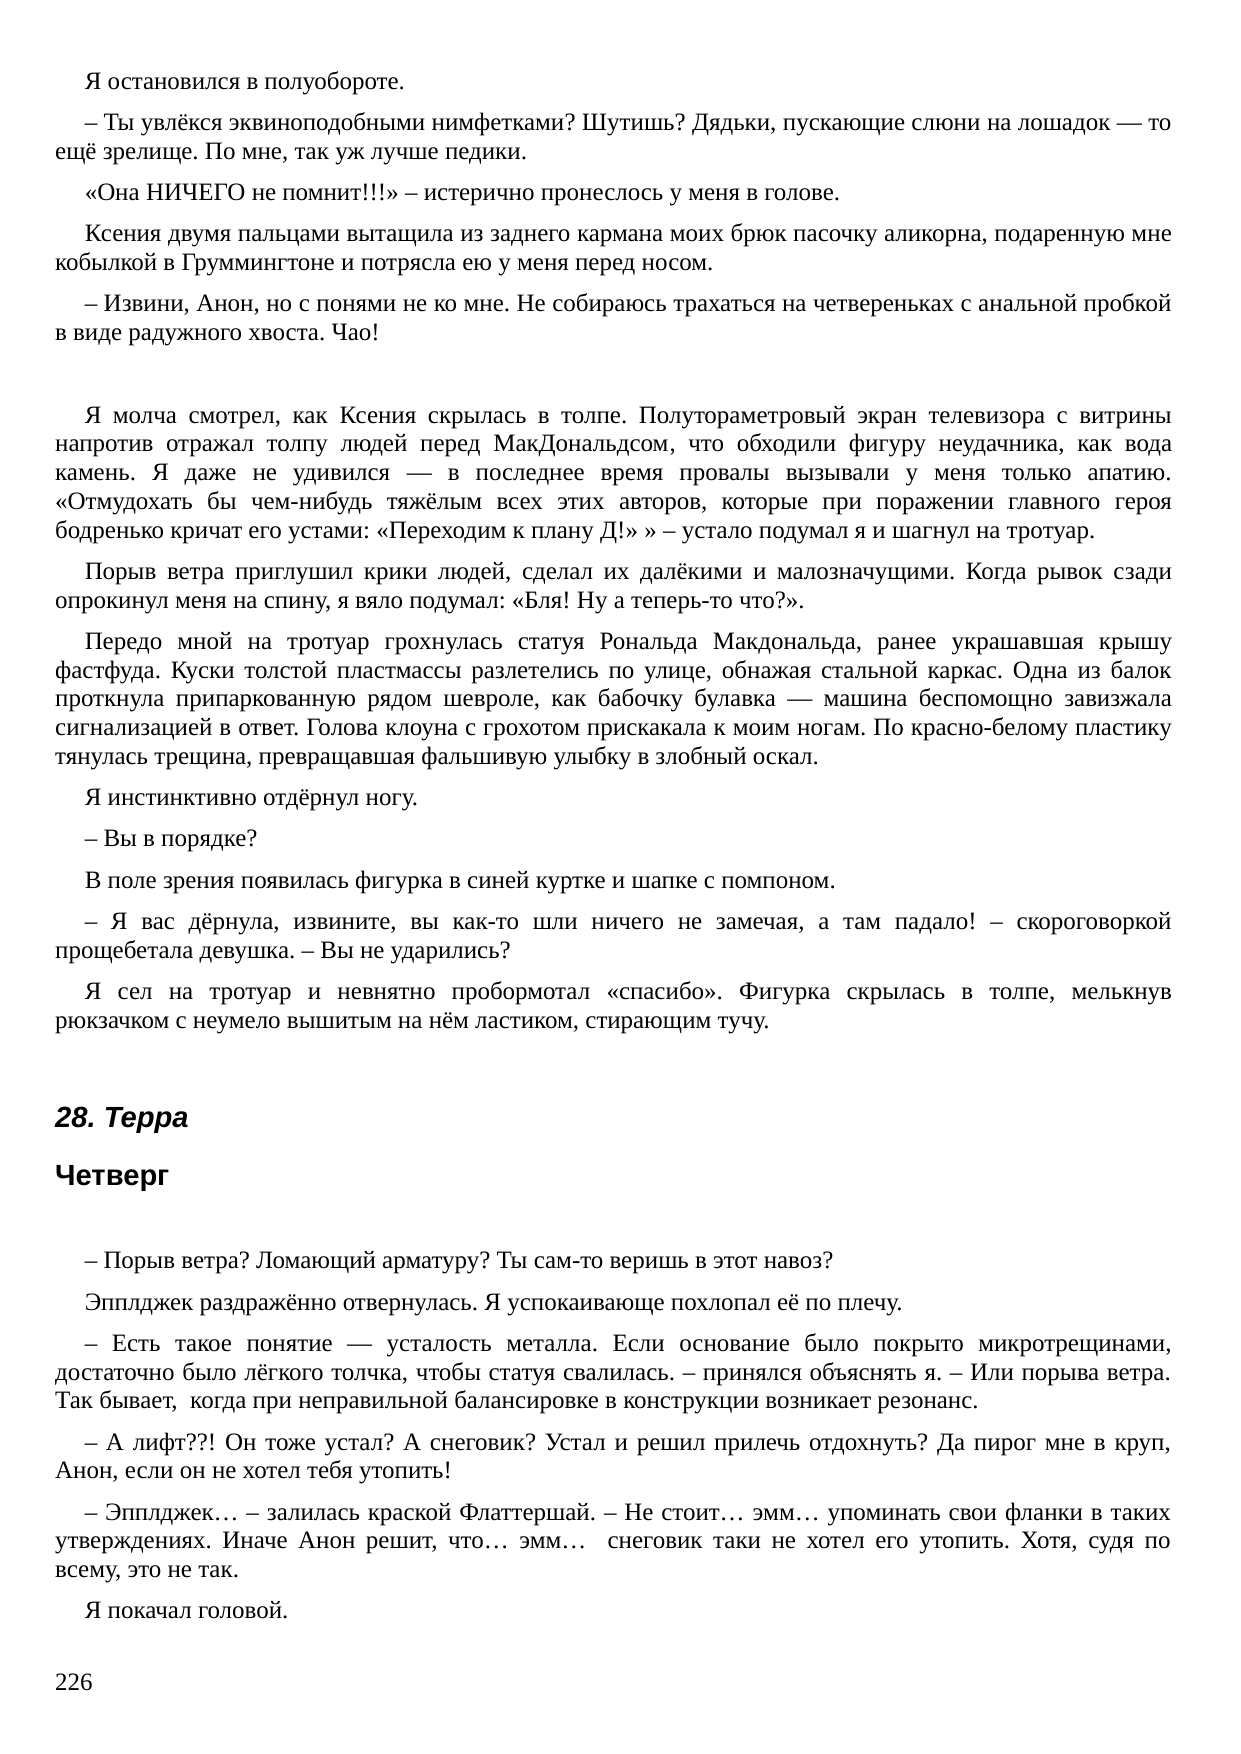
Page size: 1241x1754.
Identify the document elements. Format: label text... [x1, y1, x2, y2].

text Я остановился в полуобороте. [55, 66, 1173, 95]
text – Извини, Анон, но с понями не ко мне. Не собираюсь трахаться на четвереньках с анальной пробкой в виде радужного хвоста. Чао! [55, 288, 1173, 346]
text – Вы в порядке? [55, 823, 1173, 852]
text Ксения двумя пальцами вытащила из заднего кармана моих брюк пасочку аликорна, подаренную мне кобылкой в Груммингтоне и потрясла ею у меня перед носом. [55, 218, 1173, 276]
subtitle Четверг [55, 1158, 1173, 1192]
text – А лифт??! Он тоже устал? А снеговик? Устал и решил прилечь отдохнуть? Да пирог мне в круп, Анон, если он не хотел тебя утопить! [55, 1427, 1173, 1484]
text – Я вас дёрнула, извините, вы как-то шли ничего не замечая, а там падало! – скороговоркой прощебетала девушка. – Вы не ударились? [55, 906, 1173, 963]
text – Порыв ветра? Ломающий арматуру? Ты сам-то веришь в этот навоз? [55, 1246, 1173, 1274]
text «Она НИЧЕГО не помнит!!!» – истерично пронеслось у меня в голове. [55, 177, 1173, 206]
text Я покачал головой. [55, 1596, 1173, 1624]
text Порыв ветра приглушил крики людей, сделал их далёкими и малозначущими. Когда рывок сзади опрокинул меня на спину, я вяло подумал: «Бля! Ну а теперь-то что?». [55, 556, 1173, 613]
text Я инстинктивно отдёрнул ногу. [55, 782, 1173, 811]
text – Эпплджек… – залилась краской Флаттершай. – Не стоит… эмм… упоминать свои фланки в таких утверждениях. Иначе Анон решит, что… эмм… снеговик таки не хотел его утопить. Хотя, судя по всему, это не так. [55, 1497, 1173, 1583]
text Передо мной на тротуар грохнулась статуя Рональда Макдональда, ранее украшавшая крышу фастфуда. Куски толстой пластмассы разлетелись по улице, обнажая стальной каркас. Одна из балок проткнула припаркованную рядом шевроле, как бабочку булавка — машина беспомощно завизжала сигнализацией в ответ. Голова клоуна с грохотом прискакала к моим ногам. По красно-белому пластику тянулась трещина, превращавшая фальшивую улыбку в злобный оскал. [55, 626, 1173, 770]
text Я сел на тротуар и невнятно пробормотал «спасибо». Фигурка скрылась в толпе, мелькнув рюкзачком с неумело вышитым на нём ластиком, стирающим тучу. [55, 976, 1173, 1033]
text Эпплджек раздражённо отвернулась. Я успокаивающе похлопал её по плечу. [55, 1287, 1173, 1316]
text – Есть такое понятие — усталость металла. Если основание было покрыто микротрещинами, достаточно было лёгкого толчка, чтобы статуя свалилась. – принялся объяснять я. – Или порыва ветра. Так бывает, когда при неправильной балансировке в конструкции возникает резонанс. [55, 1328, 1173, 1414]
text В поле зрения появилась фигурка в синей куртке и шапке с помпоном. [55, 865, 1173, 893]
subtitle 28. Терра [55, 1100, 1173, 1133]
text – Ты увлёкся эквиноподобными нимфетками? Шутишь? Дядьки, пускающие слюни на лошадок — то ещё зрелище. По мне, так уж лучше педики. [55, 107, 1173, 165]
text Я молча смотрел, как Ксения скрылась в толпе. Полутораметровый экран телевизора с витрины напротив отражал толпу людей перед МакДональдсом, что обходили фигуру неудачника, как вода камень. Я даже не удивился — в последнее время провалы вызывали у меня только апатию. «Отмудохать бы чем-нибудь тяжёлым всех этих авторов, которые при поражении главного героя бодренько кричат его устами: «Переходим к плану Д!» » – устало подумал я и шагнул на тротуар. [55, 400, 1173, 543]
